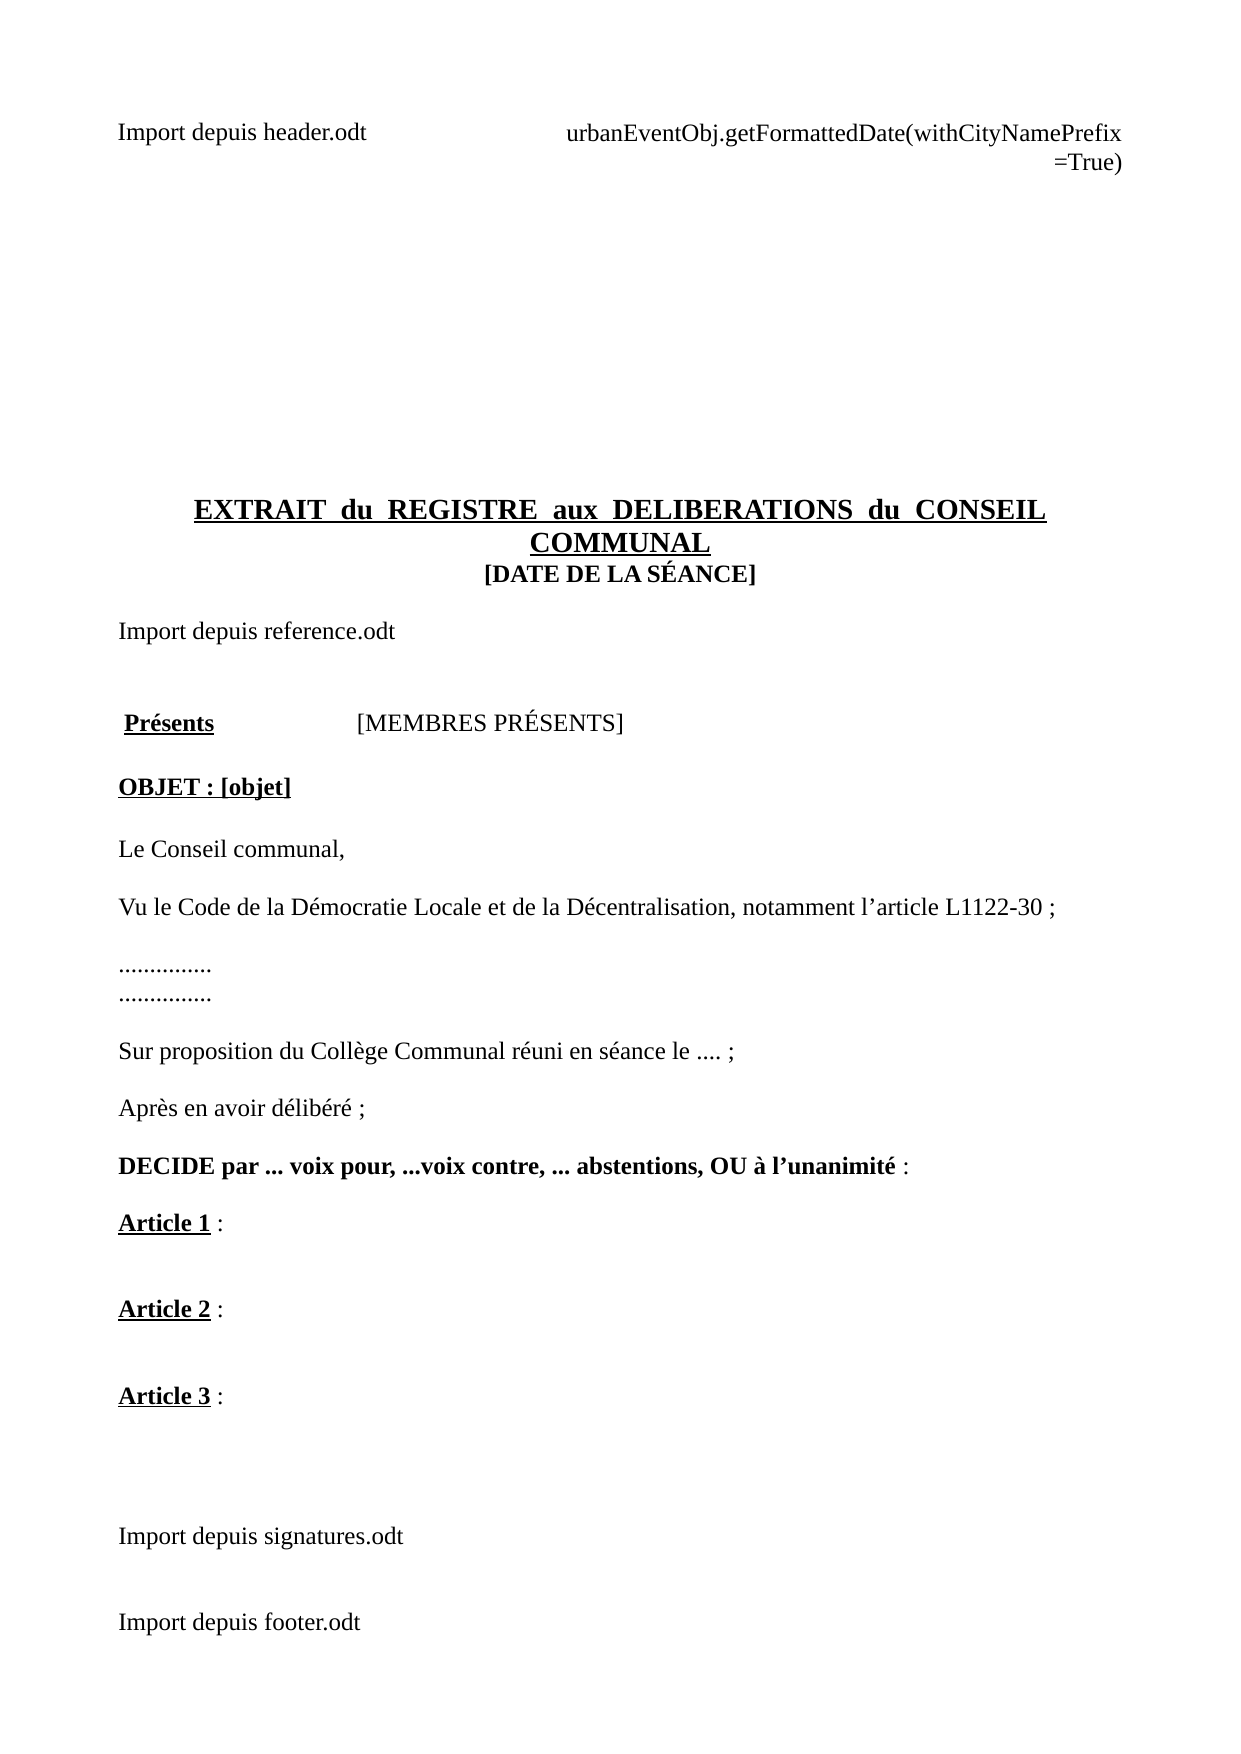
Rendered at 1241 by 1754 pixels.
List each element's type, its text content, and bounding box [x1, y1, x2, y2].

text Import depuis header.odt [117, 117, 538, 146]
text Import depuis signatures.odt [118, 1521, 1122, 1550]
text DECIDE par ... voix pour, ...voix contre, ... abstentions, OU à l’unanimité : [118, 1151, 1122, 1179]
text Article 3 : [118, 1381, 1122, 1409]
title OBJET : [objet] [118, 772, 1122, 800]
text urbanEventObj.getFormattedDate(withCityNamePrefix=True) [117, 118, 1122, 426]
text ............... [118, 978, 1122, 1007]
table_header [MEMBRES PRÉSENTS] [351, 703, 1123, 743]
text Le Conseil communal, [118, 834, 1122, 863]
title EXTRAIT du REGISTRE aux DELIBERATIONS du CONSEIL COMMUNAL [118, 492, 1122, 559]
text Après en avoir délibéré ; [118, 1093, 1122, 1122]
text Sur proposition du Collège Communal réuni en séance le .... ; [118, 1036, 1122, 1064]
title [DATE DE LA SÉANCE] [118, 559, 1122, 588]
text Article 1 : [118, 1208, 1122, 1237]
text ............... [118, 949, 1122, 978]
text Article 2 : [118, 1294, 1122, 1323]
table_header Présents [118, 703, 351, 743]
text Import depuis reference.odt [118, 616, 1122, 645]
text Vu le Code de la Démocratie Locale et de la Décentralisation, notamment l’article L1122-30 ; [118, 892, 1122, 921]
